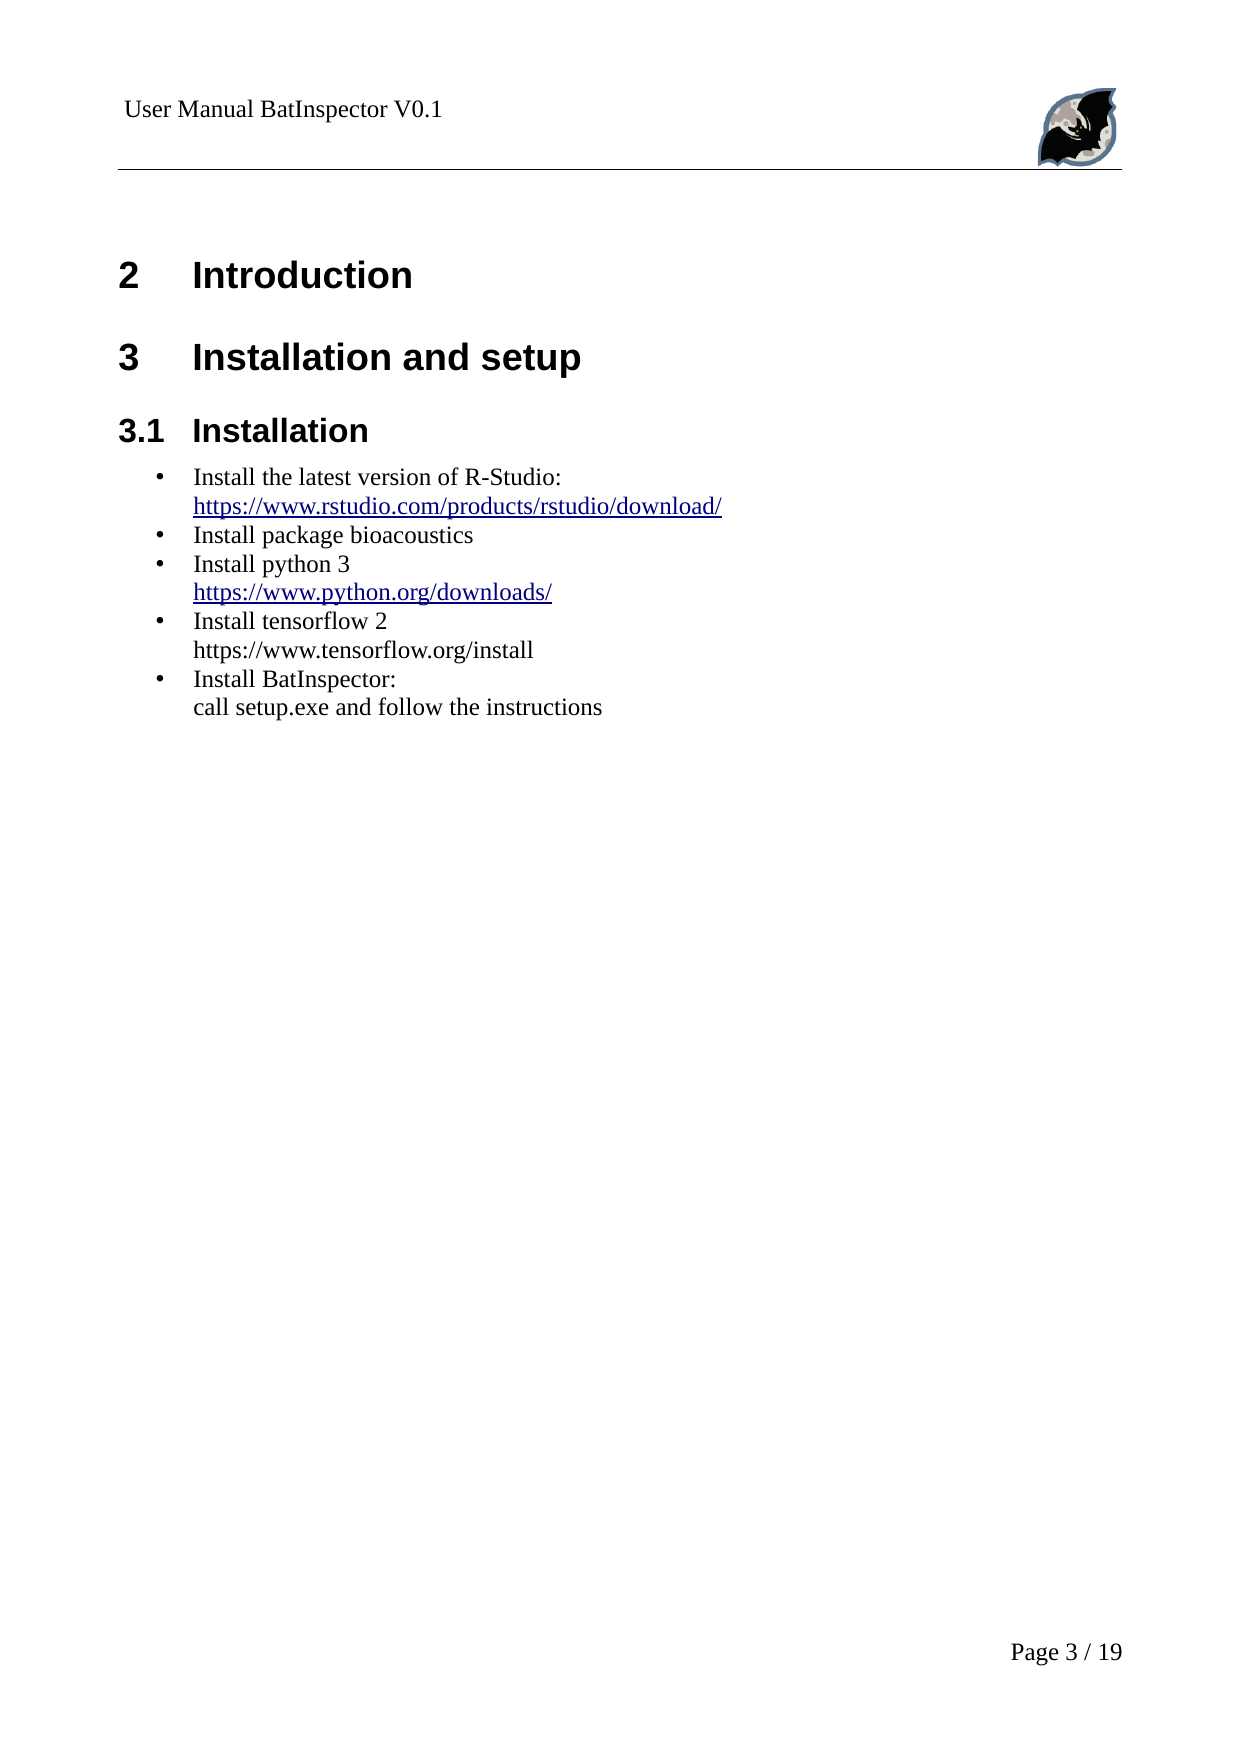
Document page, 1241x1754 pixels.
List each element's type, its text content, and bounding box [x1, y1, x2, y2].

subtitle Introduction [118, 253, 1122, 297]
subtitle Installation [118, 411, 1122, 450]
list Install python 3 https://www.python.org/downloads/ [156, 549, 1122, 606]
list Install BatInspector: call setup.exe and follow the instructions [156, 664, 1122, 721]
list Install package bioacoustics [156, 520, 1122, 549]
list Install the latest version of R-Studio: https://www.rstudio.com/products/rstudio/download/ [156, 462, 1122, 520]
picture [1037, 88, 1117, 167]
subtitle Installation and setup [118, 334, 1122, 378]
list Install tensorflow 2 https://www.tensorflow.org/install [156, 606, 1122, 664]
